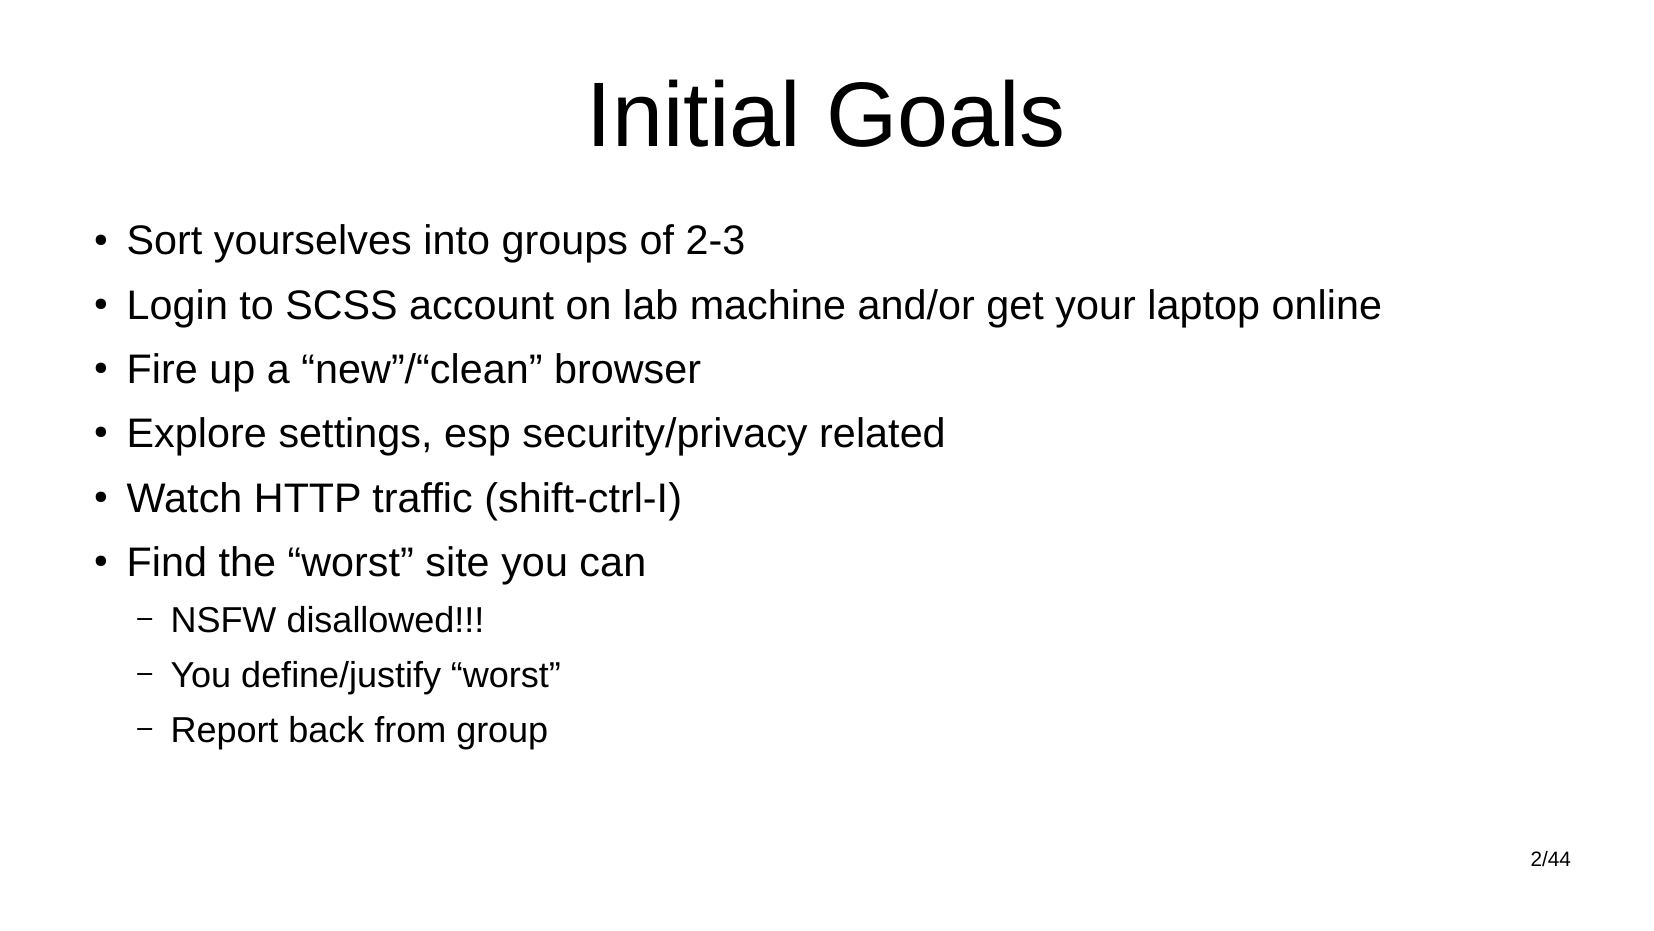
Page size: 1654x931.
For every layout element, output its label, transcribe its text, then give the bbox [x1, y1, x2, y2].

list Sort yourselves into groups of 2-3 Login to SCSS account on lab machine and/or get your laptop online Fire up a “new”/“clean” browser Explore settings, esp security/privacy related Watch HTTP traffic (shift-ctrl-I) Find the “worst” site you can NSFW disallowed!!! You define/justify “worst” Report back from group [82, 217, 1571, 758]
title Initial Goals [82, 37, 1571, 193]
